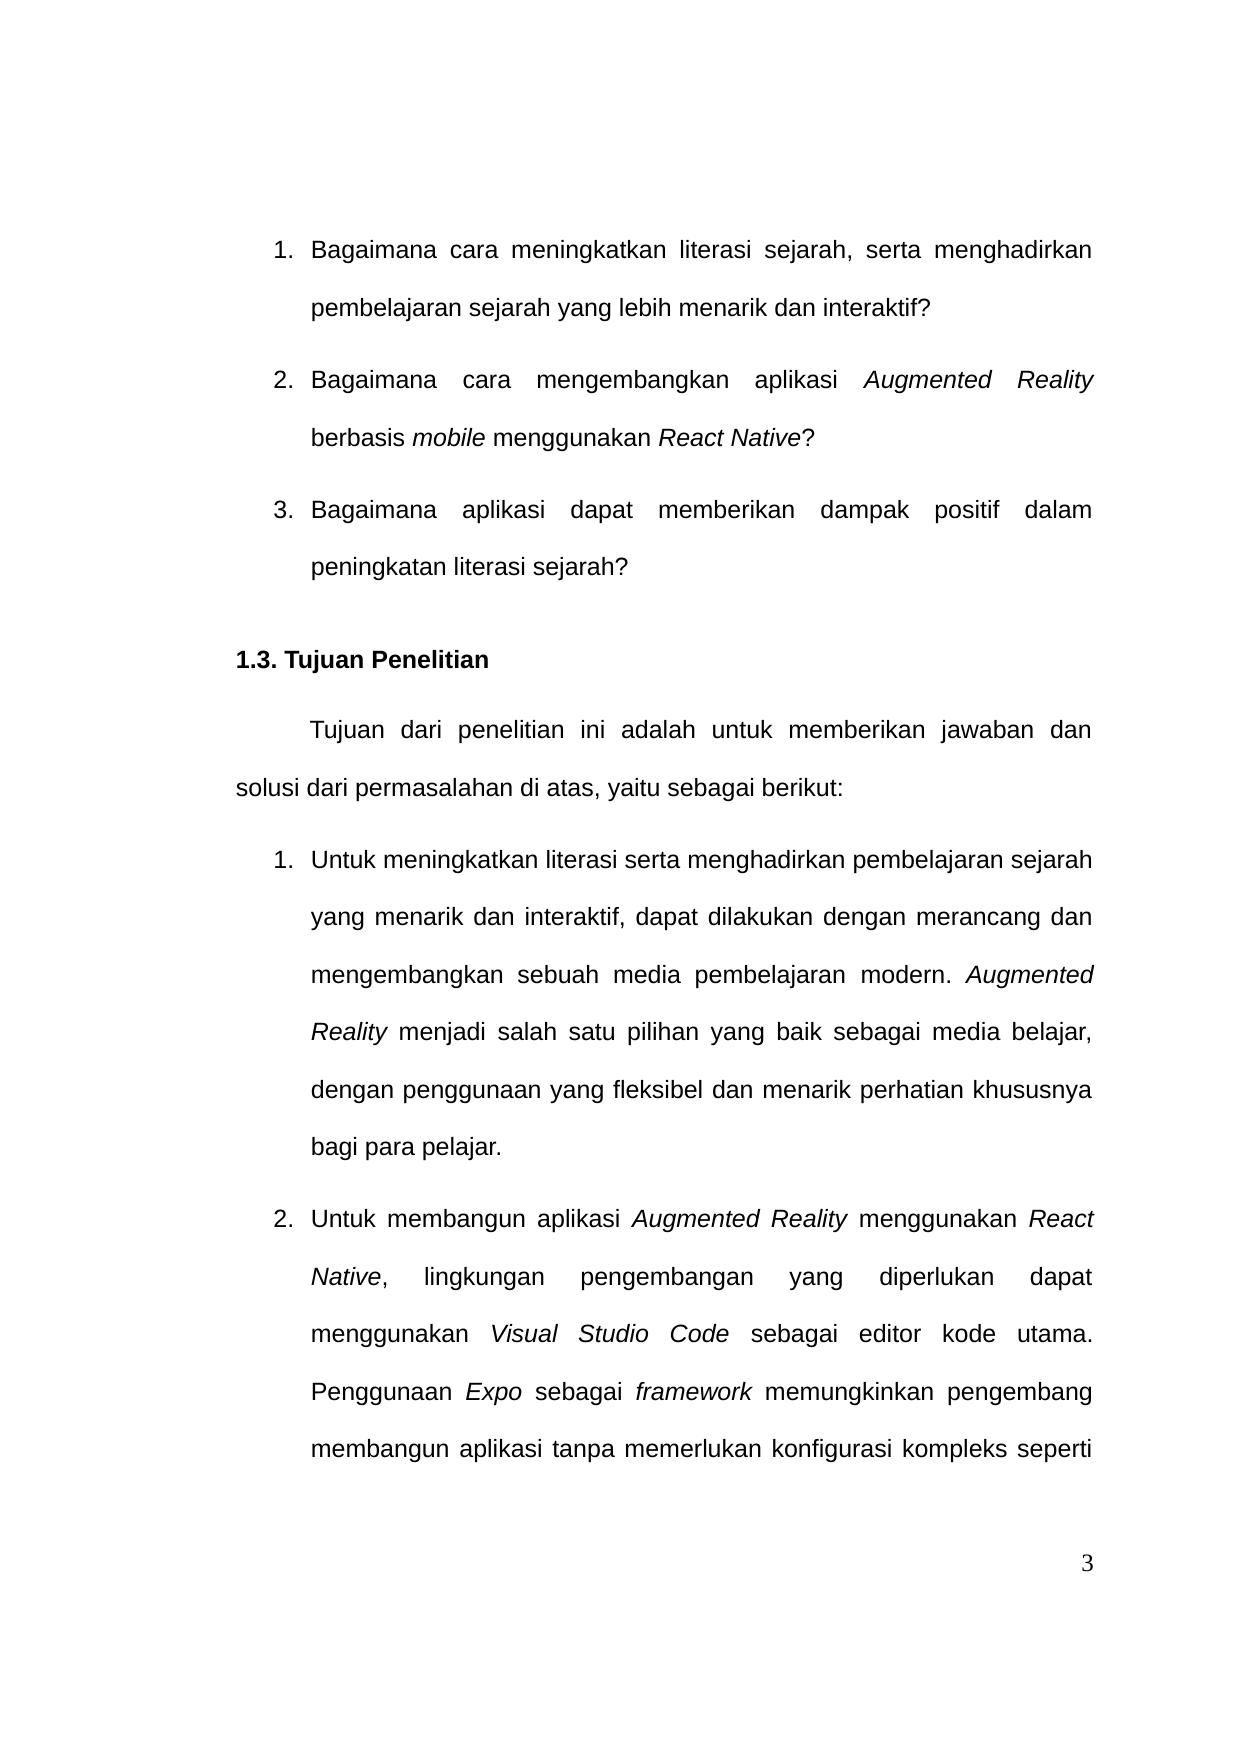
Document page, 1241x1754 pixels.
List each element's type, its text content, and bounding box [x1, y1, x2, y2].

subtitle 1.3. Tujuan Penelitian [236, 645, 1093, 674]
list Bagaimana cara mengembangkan aplikasi Augmented Reality berbasis mobile menggunakan React Native? [273, 365, 1093, 451]
list Untuk meningkatkan literasi serta menghadirkan pembelajaran sejarah yang menarik dan interaktif, dapat dilakukan dengan merancang dan mengembangkan sebuah media pembelajaran modern. Augmented Reality menjadi salah satu pilihan yang baik sebagai media belajar, dengan penggunaan yang fleksibel dan menarik perhatian khususnya bagi para pelajar. [273, 845, 1093, 1161]
list Bagaimana cara meningkatkan literasi sejarah, serta menghadirkan pembelajaran sejarah yang lebih menarik dan interaktif? [273, 236, 1093, 322]
list Bagaimana aplikasi dapat memberikan dampak positif dalam peningkatan literasi sejarah? [273, 495, 1093, 581]
list Untuk membangun aplikasi Augmented Reality menggunakan React Native, lingkungan pengembangan yang diperlukan dapat menggunakan Visual Studio Code sebagai editor kode utama. Penggunaan Expo sebagai framework memungkinkan pengembang membangun aplikasi tanpa memerlukan konfigurasi kompleks seperti [273, 1204, 1093, 1463]
text Tujuan dari penelitian ini adalah untuk memberikan jawaban dan solusi dari permasalahan di atas, yaitu sebagai berikut: [236, 715, 1093, 801]
